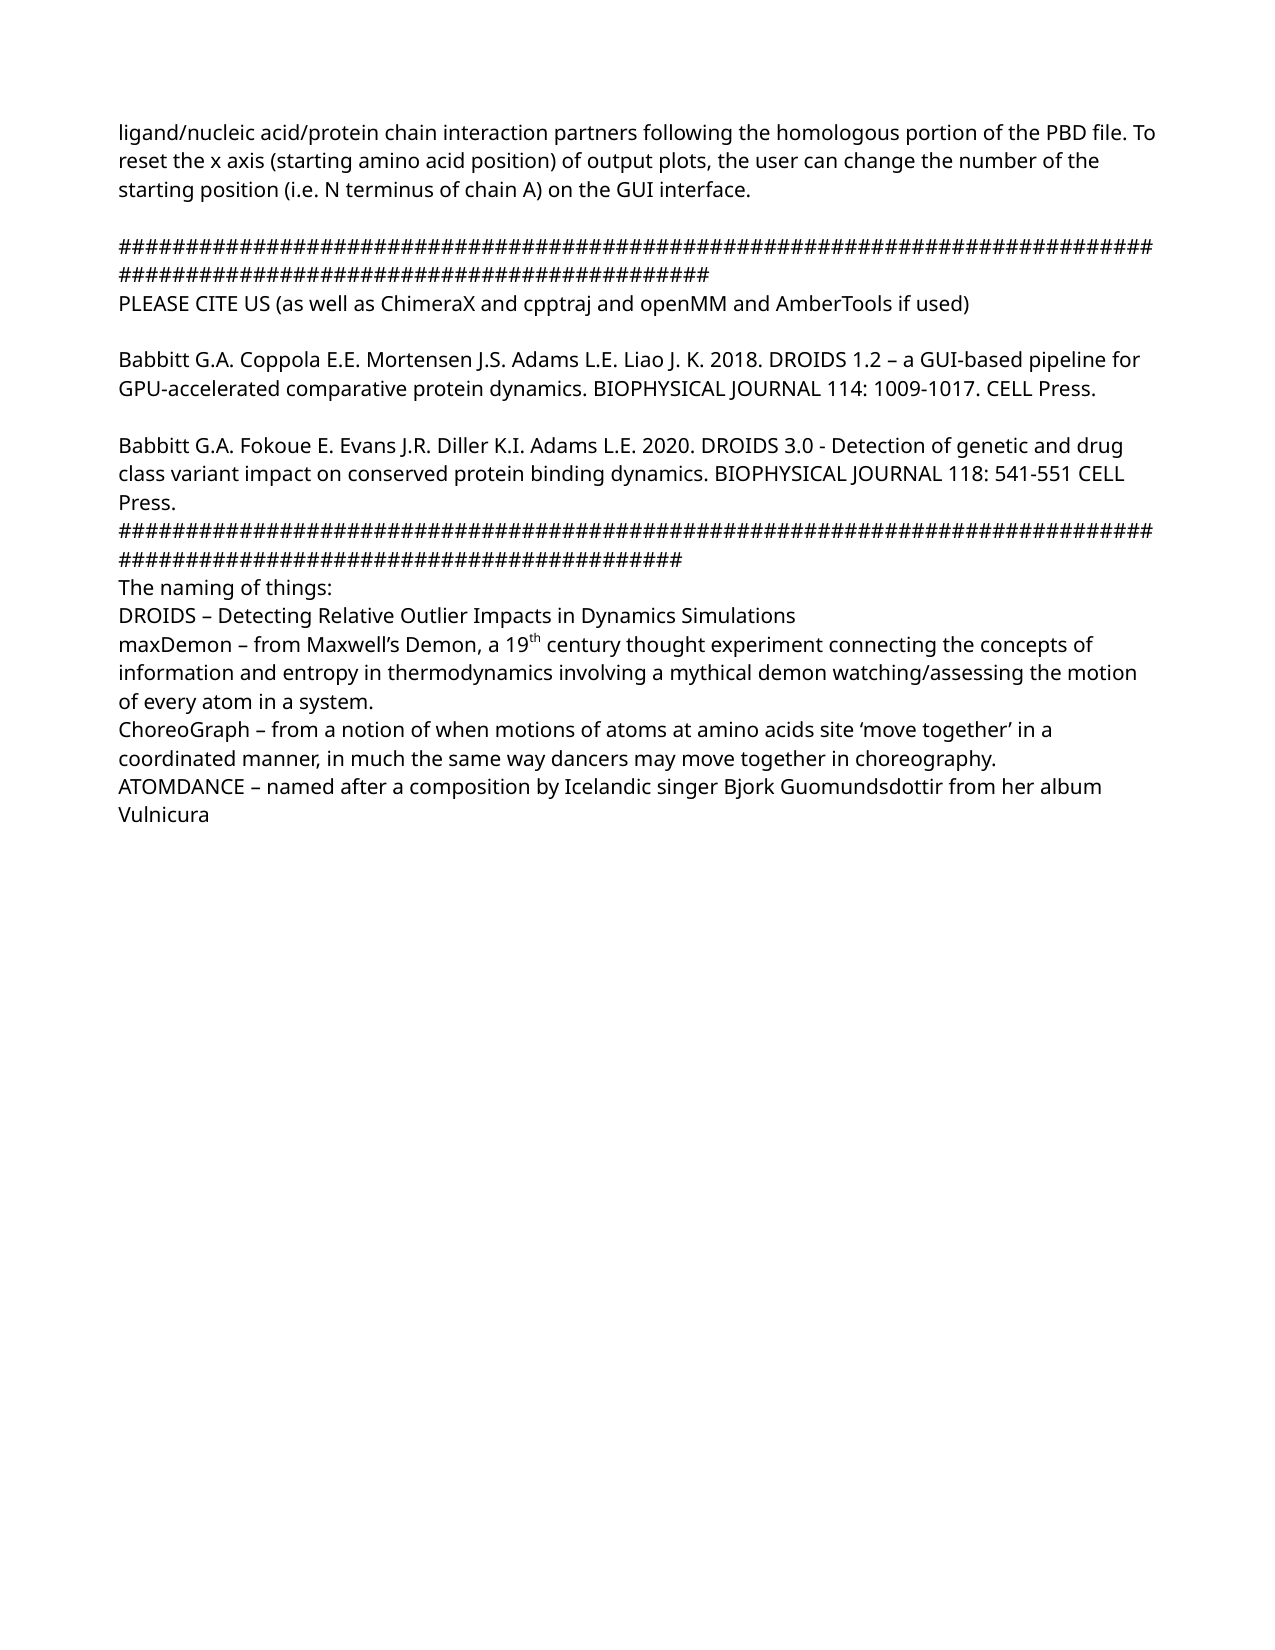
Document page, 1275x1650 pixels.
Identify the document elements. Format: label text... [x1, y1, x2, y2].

text Babbitt G.A. Coppola E.E. Mortensen J.S. Adams L.E. Liao J. K. 2018. DROIDS 1.2 – a GUI-based pipeline for GPU-accelerated comparative protein dynamics. BIOPHYSICAL JOURNAL 114: 1009-1017. CELL Press. [118, 346, 1157, 402]
text PLEASE CITE US (as well as ChimeraX and cpptraj and openMM and AmberTools if used) [118, 289, 1157, 317]
text DROIDS – Detecting Relative Outlier Impacts in Dynamics Simulations [118, 602, 1157, 630]
text Babbitt G.A. Fokoue E. Evans J.R. Diller K.I. Adams L.E. 2020. DROIDS 3.0 - Detection of genetic and drug class variant impact on conserved protein binding dynamics. BIOPHYSICAL JOURNAL 118: 541-551 CELL Press. [118, 431, 1157, 516]
text ligand/nucleic acid/protein chain interaction partners following the homologous portion of the PBD file. To reset the x axis (starting amino acid position) of output plots, the user can change the number of the starting position (i.e. N terminus of chain A) on the GUI interface. [118, 118, 1157, 203]
text The naming of things: [118, 573, 1157, 602]
text ######################################################################################################################### [118, 232, 1157, 289]
text ChoreoGraph – from a notion of when motions of atoms at amino acids site ‘move together’ in a coordinated manner, in much the same way dancers may move together in choreography. [118, 715, 1157, 772]
text maxDemon – from Maxwell’s Demon, a 19th century thought experiment connecting the concepts of information and entropy in thermodynamics involving a mythical demon watching/assessing the motion of every atom in a system. [118, 630, 1157, 715]
text ATOMDANCE – named after a composition by Icelandic singer Bjork Guomundsdottir from her album Vulnicura [118, 772, 1157, 829]
text ####################################################################################################################### [118, 516, 1157, 573]
